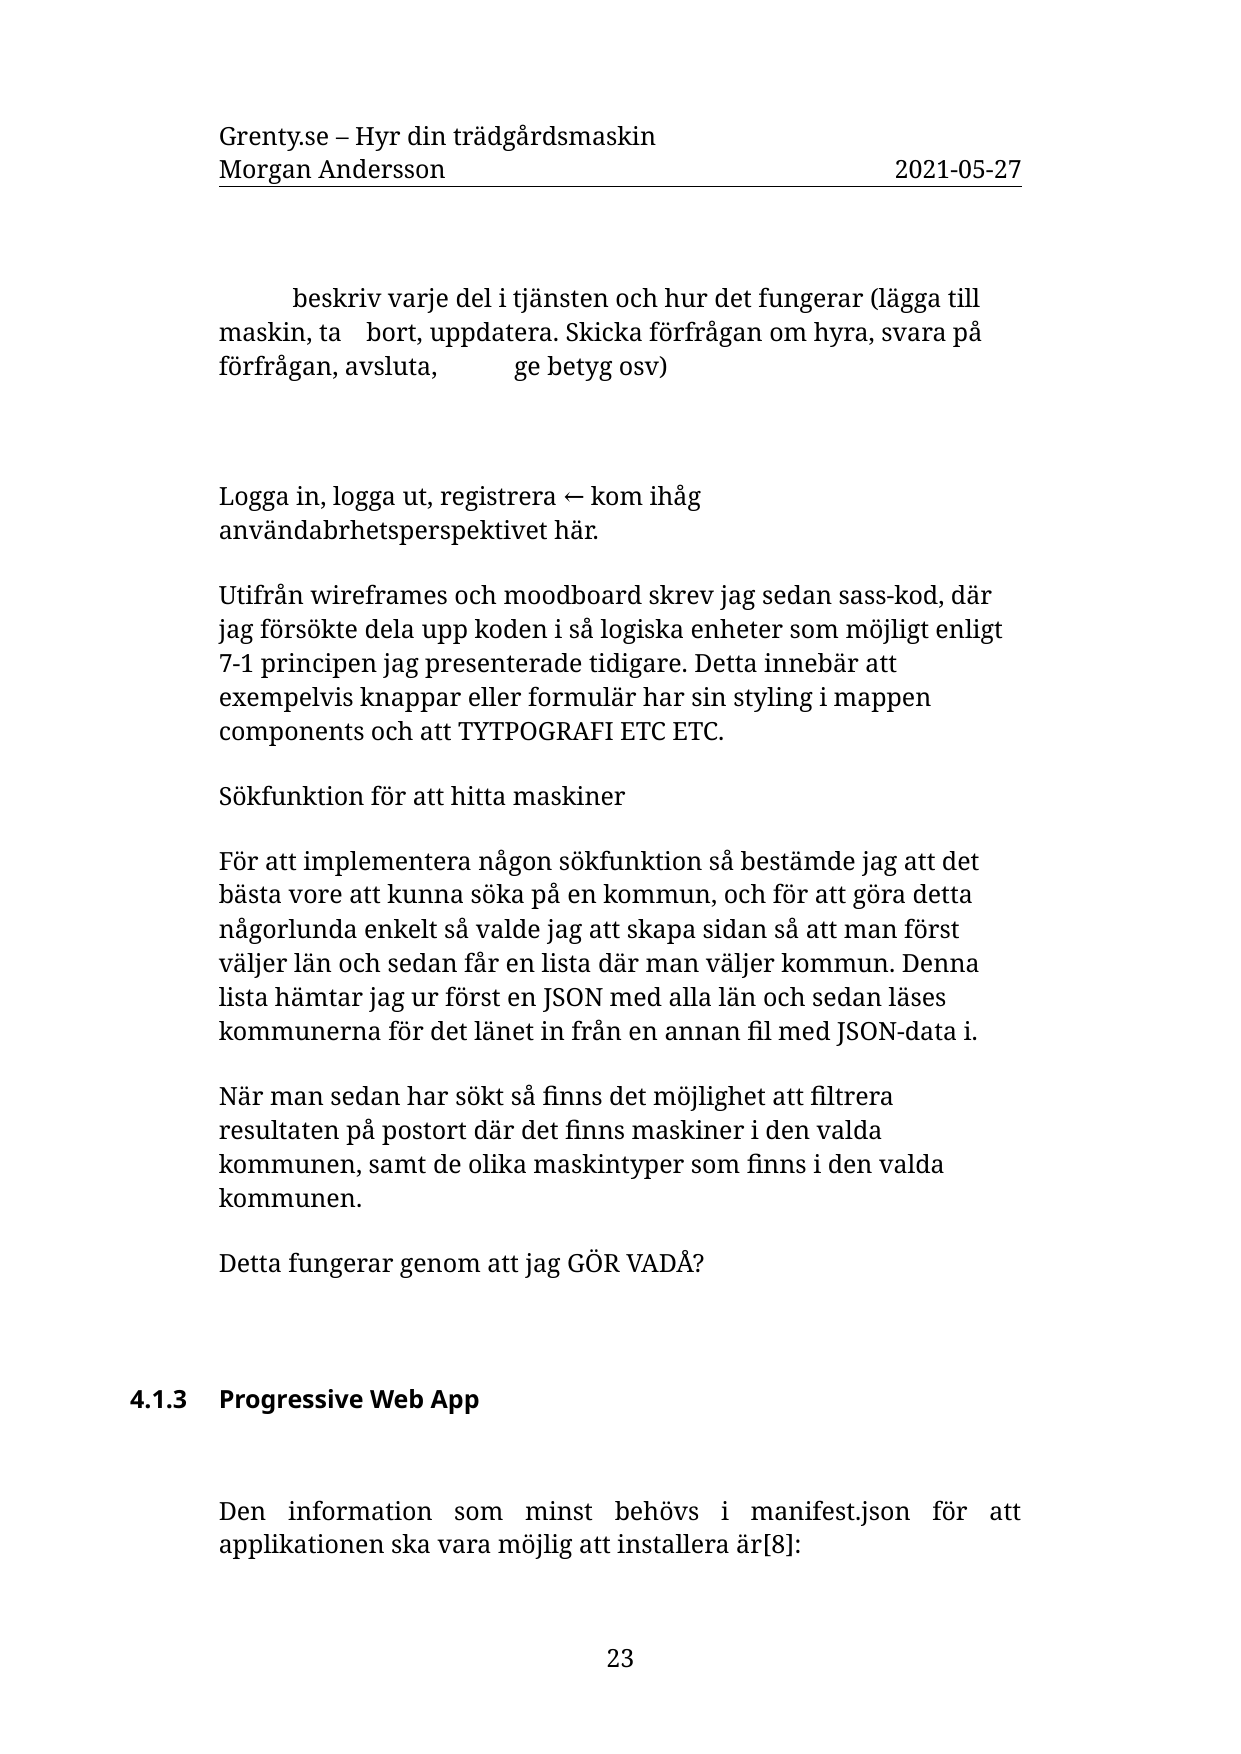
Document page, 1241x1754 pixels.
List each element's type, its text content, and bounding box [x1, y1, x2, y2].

text beskriv varje del i tjänsten och hur det fungerar (lägga till maskin, ta bort, uppdatera. Skicka förfrågan om hyra, svara på förfrågan, avsluta, ge betyg osv) [218, 281, 1022, 383]
text Logga in, logga ut, registrera ← kom ihåg användabrhetsperspektivet här. [218, 478, 1022, 547]
text Utifrån wireframes och moodboard skrev jag sedan sass-kod, där jag försökte dela upp koden i så logiska enheter som möjligt enligt 7-1 principen jag presenterade tidigare. Detta innebär att exempelvis knappar eller formulär har sin styling i mappen components och att TYTPOGRAFI ETC ETC. [218, 577, 1022, 748]
text När man sedan har sökt så finns det möjlighet att filtrera resultaten på postort där det finns maskiner i den valda kommunen, samt de olika maskintyper som finns i den valda kommunen. [218, 1078, 1022, 1214]
text Den information som minst behövs i manifest.json för att applikationen ska vara möjlig att installera är[8]: [218, 1493, 1022, 1561]
text För att implementera någon sökfunktion så bestämde jag att det bästa vore att kunna söka på en kommun, och för att göra detta någorlunda enkelt så valde jag att skapa sidan så att man först väljer län och sedan får en lista där man väljer kommun. Denna lista hämtar jag ur först en JSON med alla län och sedan läses kommunerna för det länet in från en annan fil med JSON-data i. [218, 843, 1022, 1047]
text Detta fungerar genom att jag GÖR VADÅ? [218, 1245, 1022, 1279]
text Sökfunktion för att hitta maskiner [218, 778, 1022, 812]
subtitle Progressive Web App [130, 1381, 1022, 1415]
